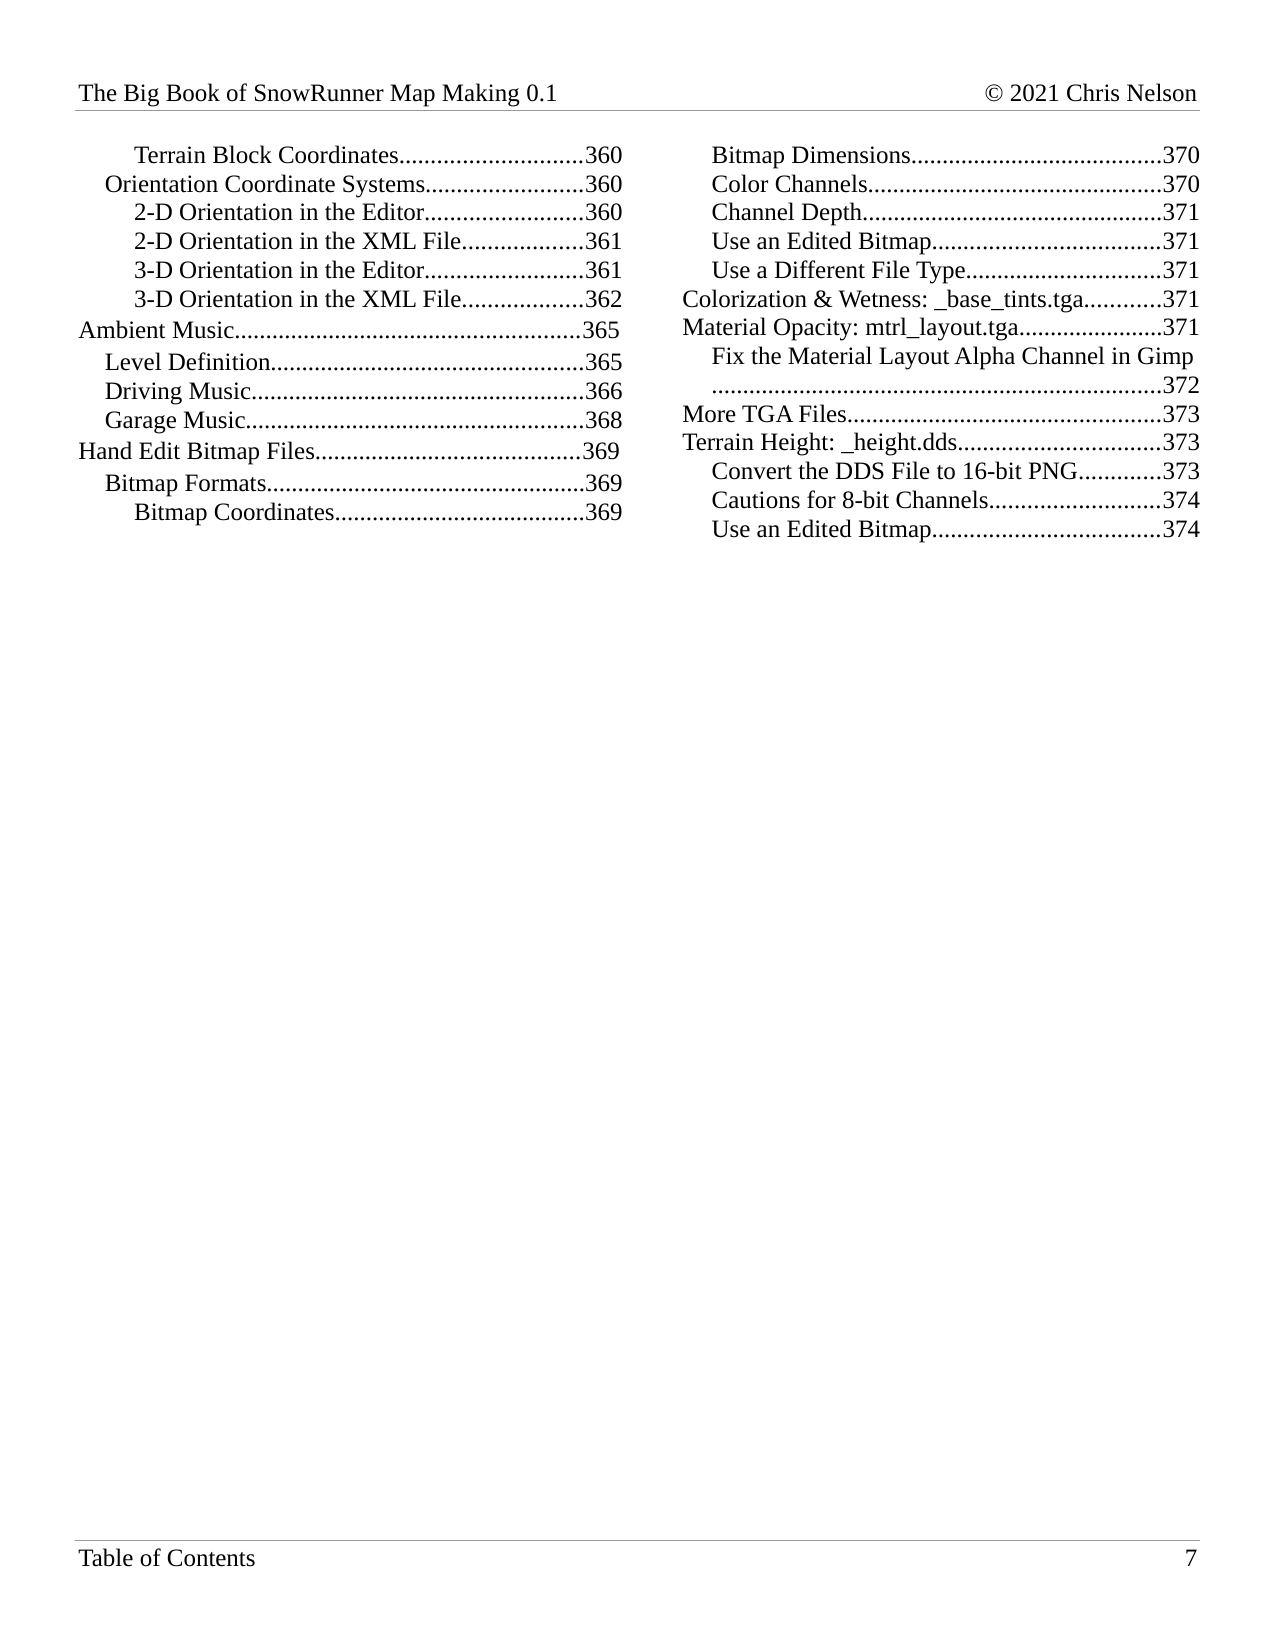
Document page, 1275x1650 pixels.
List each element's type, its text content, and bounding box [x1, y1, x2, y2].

text Channel Depth 371 [711, 197, 1200, 226]
text Garage Music 368 [104, 405, 622, 433]
text 2-D Orientation in the XML File 361 [134, 226, 622, 255]
text 3‑D Orientation in the Editor 361 [134, 255, 622, 284]
text Colorization & Wetness: _base_tints.tga 371 [682, 284, 1200, 312]
text Use an Edited Bitmap 371 [711, 226, 1200, 255]
text 3‑D Orientation in the XML File 362 [134, 284, 622, 312]
text Convert the DDS File to 16-bit PNG 373 [711, 456, 1200, 485]
text Level Definition 365 [104, 347, 622, 376]
text Cautions for 8-bit Channels 374 [711, 485, 1200, 514]
text Ambient Music 365 [75, 312, 622, 347]
text Orientation Coordinate Systems 360 [104, 169, 622, 197]
text Use a Different File Type 371 [711, 255, 1200, 284]
text Driving Music 366 [104, 376, 622, 405]
text More TGA Files 373 [682, 399, 1200, 427]
text Bitmap Formats 369 [104, 468, 622, 497]
text Material Opacity: mtrl_layout.tga 371 [682, 312, 1200, 341]
text Bitmap Dimensions 370 [711, 140, 1200, 169]
text Terrain Block Coordinates 360 [134, 140, 622, 169]
text 2-D Orientation in the Editor 360 [134, 197, 622, 226]
text Terrain Height: _height.dds 373 [682, 427, 1200, 456]
text Use an Edited Bitmap 374 [711, 514, 1200, 542]
text Color Channels 370 [711, 169, 1200, 197]
text Fix the Material Layout Alpha Channel in Gimp 372 [711, 341, 1200, 399]
text Bitmap Coordinates 369 [134, 497, 622, 526]
text Hand Edit Bitmap Files 369 [75, 433, 622, 468]
